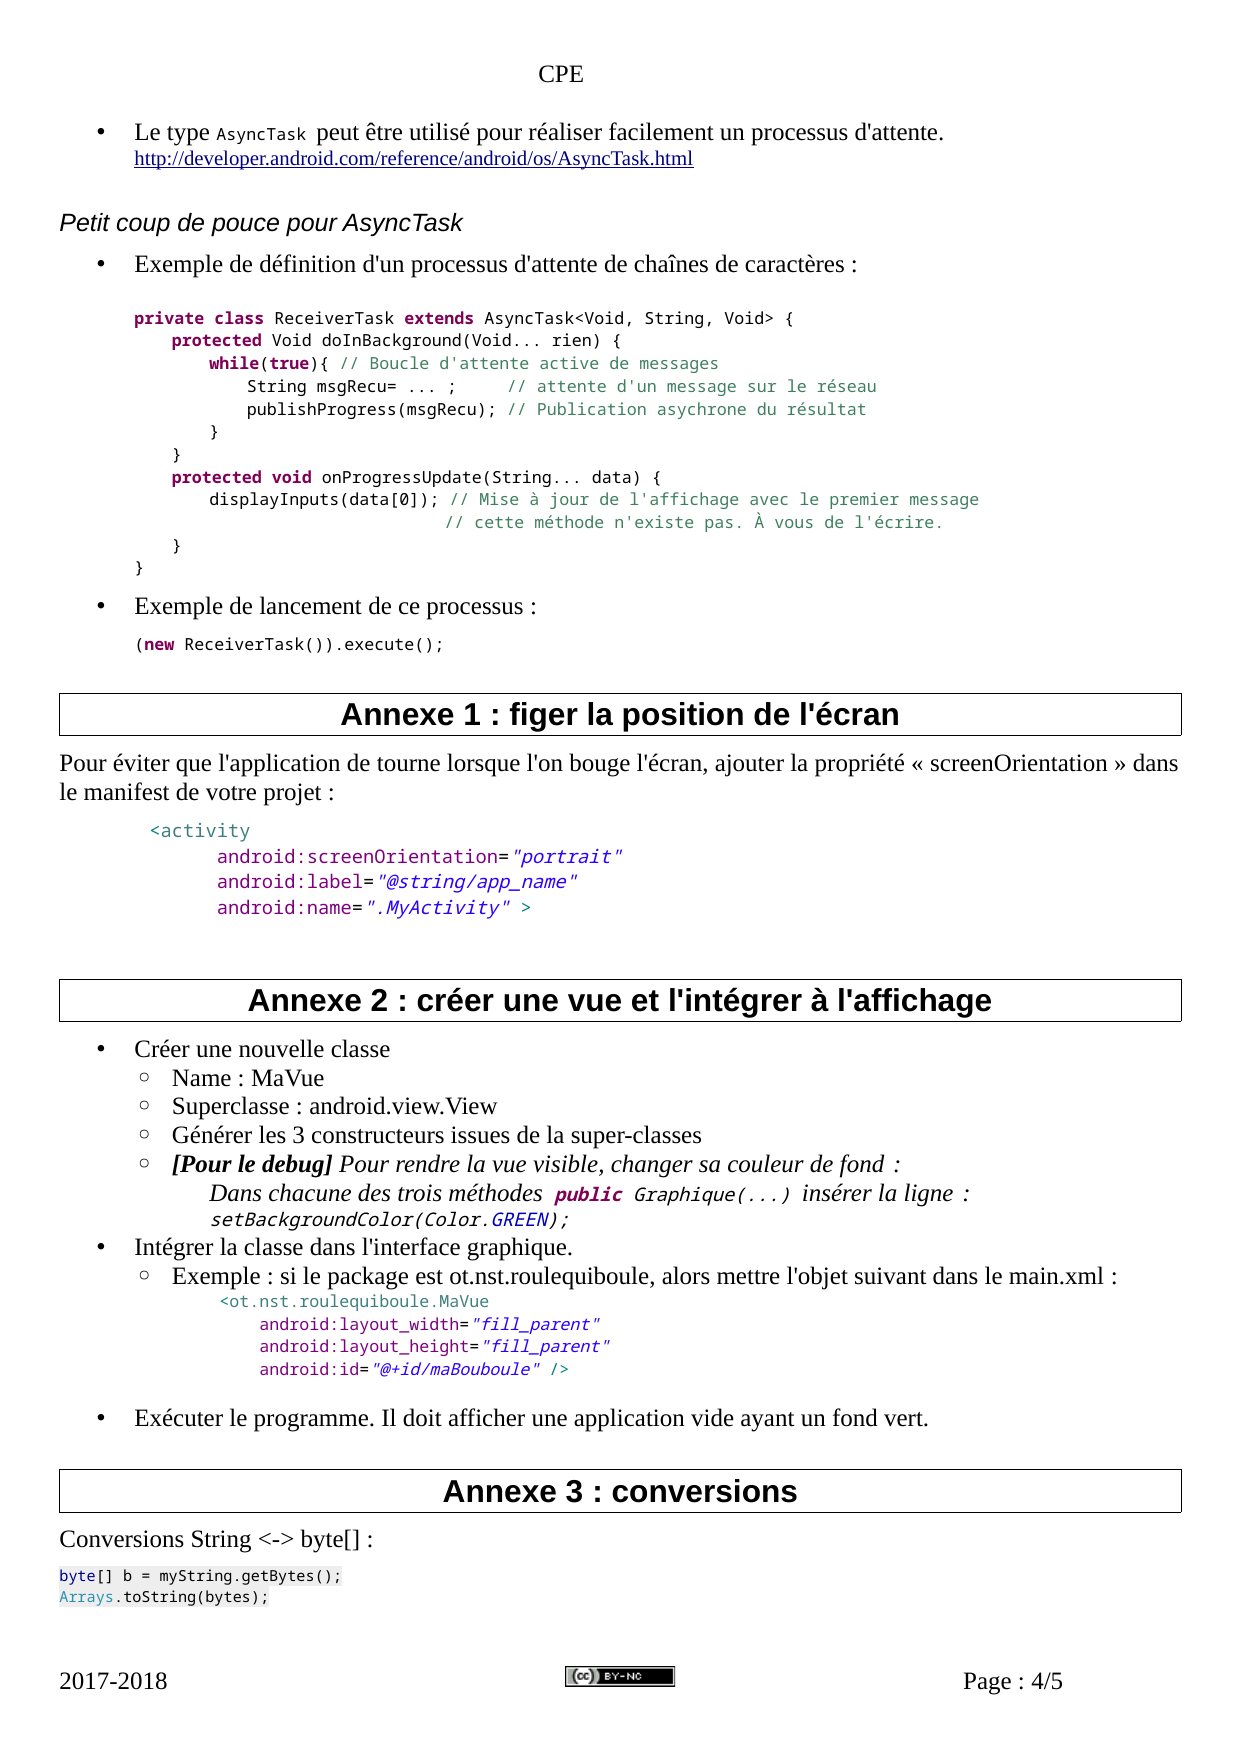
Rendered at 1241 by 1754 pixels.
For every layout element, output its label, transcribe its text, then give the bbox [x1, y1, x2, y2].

list Exemple : si le package est ot.nst.roulequiboule, alors mettre l'objet suivant dans le main.xml : [134, 1261, 1181, 1289]
list protected void onProgressUpdate(String... data) { [134, 465, 1181, 488]
subtitle Annexe 2 : créer une vue et l'intégrer à l'affichage [60, 980, 1181, 1021]
list Intégrer la classe dans l'interface graphique. [97, 1232, 1181, 1261]
list } [134, 533, 1181, 556]
text Arrays.toString(bytes); [59, 1586, 1181, 1607]
text android:name=".MyActivity" > [59, 894, 1181, 920]
list Générer les 3 constructeurs issues de la super-classes [134, 1120, 1181, 1149]
text byte[] b = myString.getBytes(); [59, 1566, 1181, 1586]
list } [172, 420, 1181, 443]
list publishProgress(msgRecu); // Publication asychrone du résultat [209, 397, 1181, 420]
list Superclasse : android.view.View [134, 1091, 1181, 1120]
text Conversions String <-> byte[] : [59, 1524, 1181, 1553]
text android:layout_width="fill_parent" [59, 1312, 1181, 1335]
text android:layout_height="fill_parent" [59, 1335, 1181, 1358]
list while(true){ // Boucle d'attente active de messages [172, 352, 1181, 374]
list Exemple de définition d'un processus d'attente de chaînes de caractères : [97, 249, 1181, 278]
text Pour éviter que l'application de tourne lorsque l'on bouge l'écran, ajouter la propriété « screenOrientation » dans le manifest de votre projet : [59, 748, 1181, 805]
subtitle Annexe 3 : conversions [60, 1470, 1181, 1512]
list Le type AsyncTask peut être utilisé pour réaliser facilement un processus d'attente. http://developer.android.com/reference/android/os/AsyncTask.html [97, 117, 1181, 170]
list } [134, 443, 1181, 465]
list Exécuter le programme. Il doit afficher une application vide ayant un fond vert. [97, 1403, 1181, 1432]
list [Pour le debug] Pour rendre la vue visible, changer sa couleur de fond : [134, 1149, 1181, 1178]
text <activity [59, 818, 1181, 843]
list protected Void doInBackground(Void... rien) { [134, 329, 1181, 352]
list Name : MaVue [134, 1063, 1181, 1091]
list Dans chacune des trois méthodes public Graphique(...) insérer la ligne : setBackgroundColor(Color.GREEN); [172, 1178, 1181, 1232]
text android:label="@string/app_name" [59, 869, 1181, 894]
list } [97, 556, 1181, 579]
list Créer une nouvelle classe [97, 1034, 1181, 1063]
list displayInputs(data[0]); // Mise à jour de l'affichage avec le premier message [172, 488, 1181, 511]
list private class ReceiverTask extends AsyncTask<Void, String, Void> { [97, 306, 1181, 329]
picture [565, 1666, 676, 1687]
text <ot.nst.roulequiboule.MaVue [59, 1289, 1181, 1312]
list Exemple de lancement de ce processus : [97, 591, 1181, 620]
text android:screenOrientation="portrait" [59, 843, 1181, 869]
list // cette méthode n'existe pas. À vous de l'écrire. [397, 511, 1181, 533]
subtitle Annexe 1 : figer la position de l'écran [60, 694, 1181, 735]
list (new ReceiverTask()).execute(); [97, 633, 1181, 655]
text android:id="@+id/maBouboule" /> [59, 1358, 1181, 1380]
list String msgRecu= ... ; // attente d'un message sur le réseau [209, 374, 1181, 397]
subtitle Petit coup de pouce pour AsyncTask [59, 208, 1181, 236]
